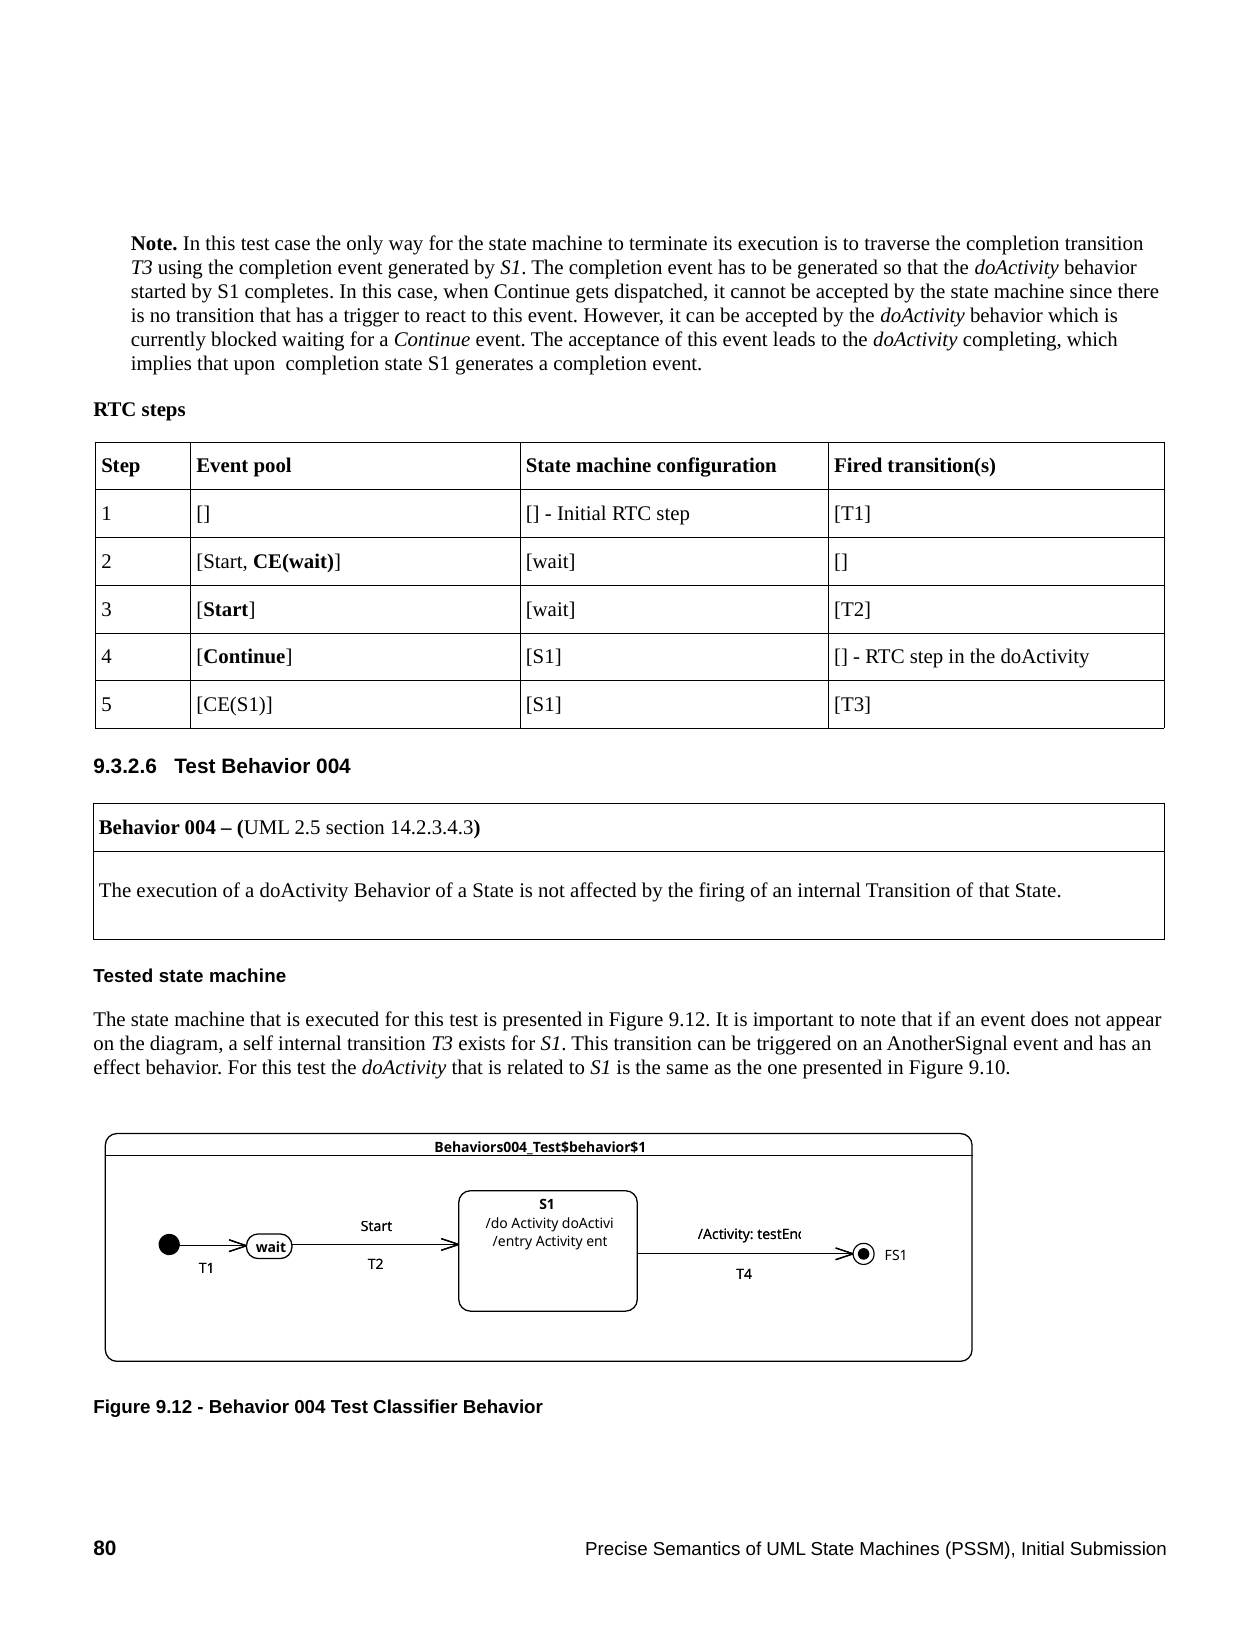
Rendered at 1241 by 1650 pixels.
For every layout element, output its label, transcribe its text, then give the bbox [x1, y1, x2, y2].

table_cell [T3] [829, 681, 1164, 728]
text The state machine that is executed for this test is presented in Figure 9.12. It is important to note that if an event does not appear on the diagram, a self internal transition T3 exists for S1. This transition can be triggered on an AnotherSignal event and has an effect behavior. For this test the doActivity that is related to S1 is the same as the one presented in Figure 9.10. [93, 1007, 1164, 1079]
table_header Fired transition(s) [829, 443, 1164, 489]
table_header Step [96, 443, 190, 489]
table_cell 1 [96, 490, 190, 537]
table_cell [wait] [521, 538, 828, 585]
table_cell [S1] [521, 634, 828, 680]
text Figure 9.12 - Behavior 004 Test Classifier Behavior [93, 1396, 1164, 1417]
table_cell [Continue] [191, 634, 520, 680]
table_cell [] [829, 538, 1164, 585]
table_header Event pool [191, 443, 520, 489]
table_cell [Start] [191, 586, 520, 632]
table_cell [] [191, 490, 520, 537]
subtitle Tested state machine [93, 964, 1164, 986]
table_cell The execution of a doActivity Behavior of a State is not affected by the firing of an internal Transition of that State. [94, 852, 1164, 939]
subtitle Test Behavior 004 [93, 753, 1164, 778]
table_cell [S1] [521, 681, 828, 728]
table_cell [] - Initial RTC step [521, 490, 828, 537]
table_cell [T2] [829, 586, 1164, 632]
table_cell 3 [96, 586, 190, 632]
table_cell 2 [96, 538, 190, 585]
table_cell 5 [96, 681, 190, 728]
table_header Behavior 004 – (UML 2.5 section 14.2.3.4.3) [94, 804, 1164, 851]
table_cell [Start, CE(wait)] [191, 538, 520, 585]
table_cell 4 [96, 634, 190, 680]
table_cell [] - RTC step in the doActivity [829, 634, 1164, 680]
table_cell [T1] [829, 490, 1164, 537]
table_cell [CE(S1)] [191, 681, 520, 728]
table_cell [wait] [521, 586, 828, 632]
table_header State machine configuration [521, 443, 828, 489]
text RTC steps [93, 396, 1164, 421]
text Note. In this test case the only way for the state machine to terminate its execution is to traverse the completion transition T3 using the completion event generated by S1. The completion event has to be generated so that the doActivity behavior started by S1 completes. In this case, when Continue gets dispatched, it cannot be accepted by the state machine since there is no transition that has a trigger to react to this event. However, it can be accepted by the doActivity behavior which is currently blocked waiting for a Continue event. The acceptance of this event leads to the doActivity completing, which implies that upon completion state S1 generates a completion event. [131, 231, 1164, 375]
